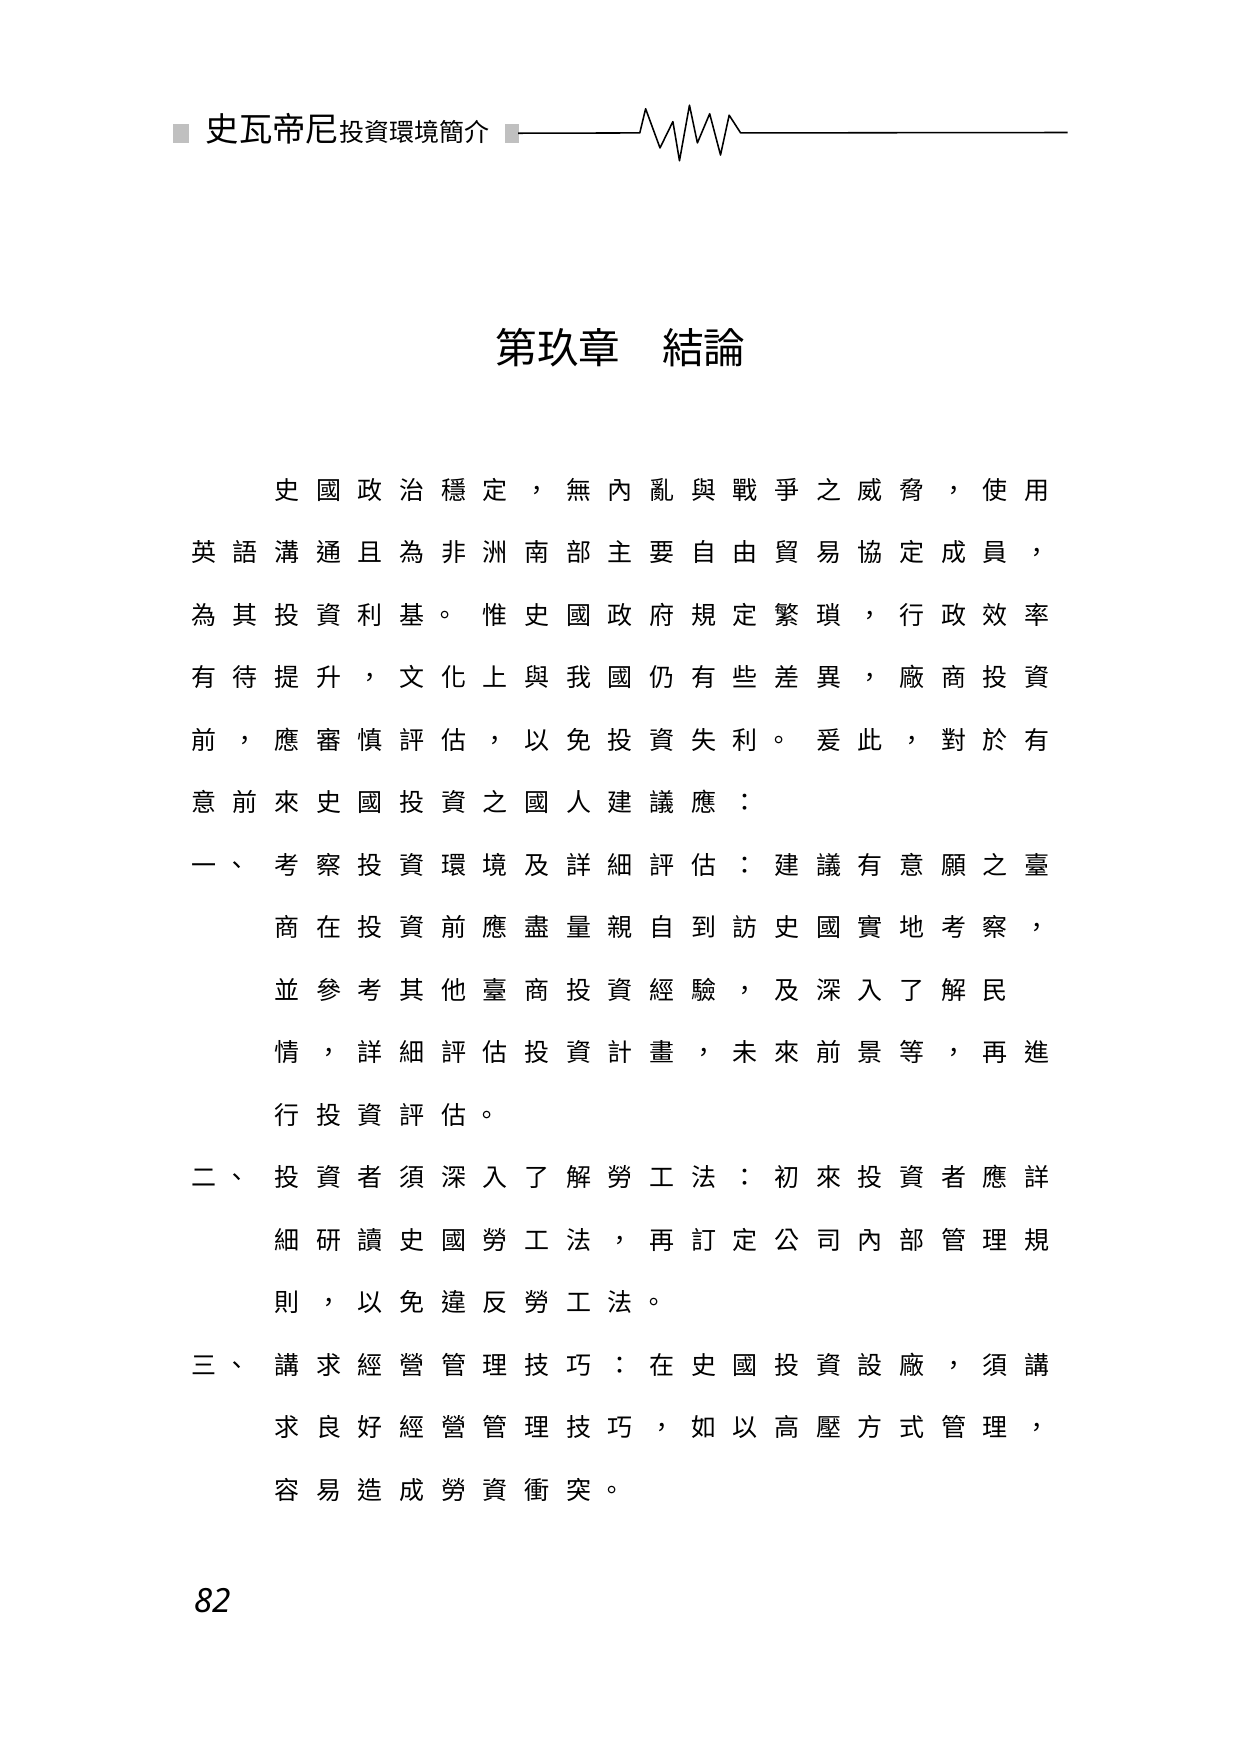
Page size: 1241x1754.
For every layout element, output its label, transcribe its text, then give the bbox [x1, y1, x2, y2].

text 第玖章 結論 [183, 304, 1058, 366]
text 史國政治穩定，無內亂與戰爭之威脅，使用英語溝通且為非洲南部主要自由貿易協定成員，為其投資利基。惟史國政府規定繁瑣，行政效率有待提升，文化上與我國仍有些差異，廠商投資前，應審慎評估，以免投資失利。爰此，對於有意前來史國投資之國人建議應： [183, 447, 1058, 822]
text 一、考察投資環境及詳細評估：建議有意願之臺商在投資前應盡量親自到訪史國實地考察，並參考其他臺商投資經驗，及深入了解民情，詳細評估投資計畫，未來前景等，再進行投資評估。 [183, 822, 1058, 1134]
text 二、投資者須深入了解勞工法：初來投資者應詳細研讀史國勞工法，再訂定公司內部管理規則，以免違反勞工法。 [183, 1134, 1058, 1322]
text 三、講求經營管理技巧：在史國投資設廠，須講求良好經營管理技巧，如以高壓方式管理，容易造成勞資衝突。 [183, 1322, 1058, 1509]
